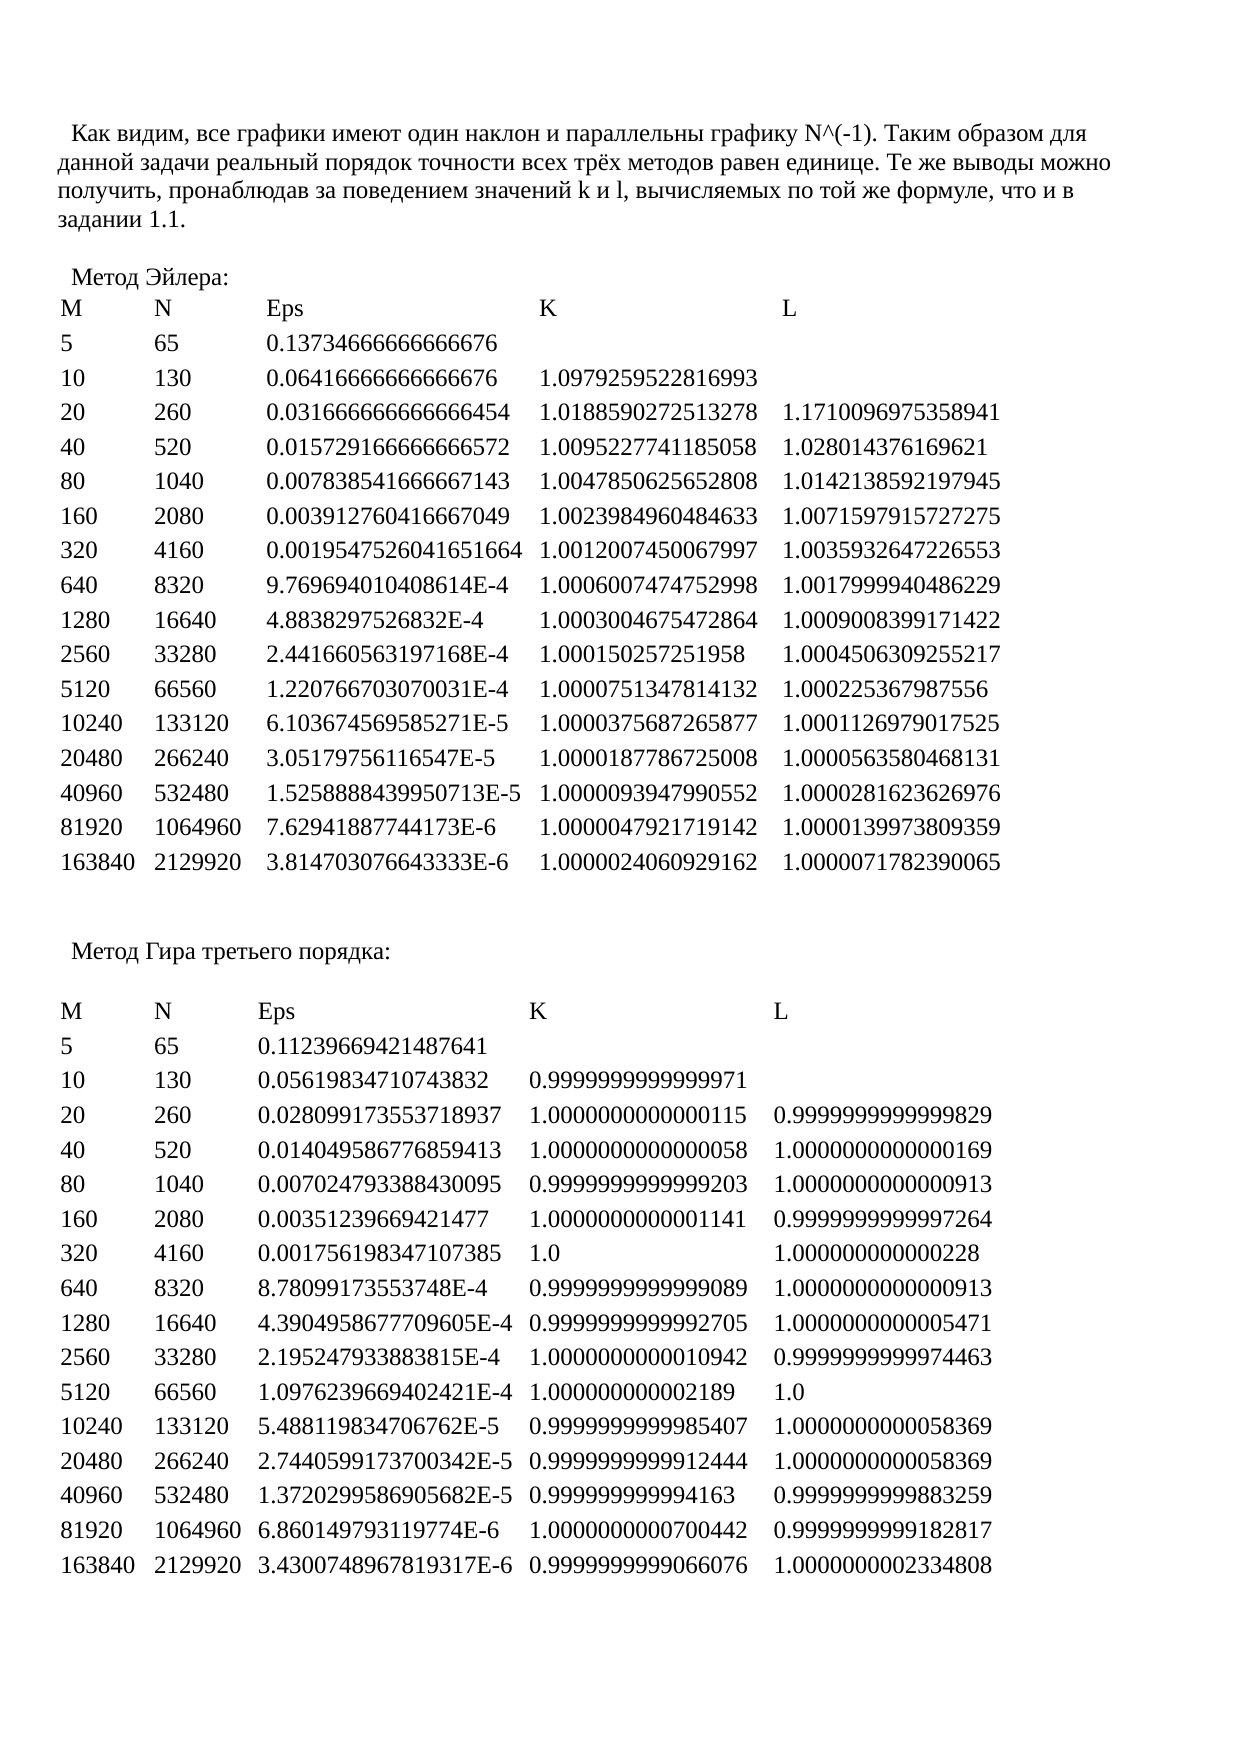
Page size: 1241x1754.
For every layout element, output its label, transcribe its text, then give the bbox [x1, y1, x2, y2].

table_cell 65 [151, 325, 263, 360]
table_cell 532480 [151, 1478, 255, 1512]
table_cell 1.0009008399171422 [779, 602, 1006, 636]
table_cell 0.9999999999999089 [526, 1270, 770, 1305]
table_cell 1.0095227741185058 [536, 429, 779, 463]
table_cell 260 [151, 394, 263, 429]
table_header K [536, 291, 779, 325]
table_cell 2129920 [151, 844, 263, 878]
table_cell 81920 [57, 809, 151, 844]
table_cell 5.488119834706762E-5 [255, 1409, 526, 1443]
table_cell 1.0000000000000058 [526, 1132, 770, 1166]
table_cell 1.0976239669402421E-4 [255, 1374, 526, 1408]
table_cell 4160 [151, 533, 263, 567]
table_cell 80 [57, 464, 151, 498]
table_cell 40960 [57, 775, 151, 809]
table_cell 1.0000071782390065 [779, 844, 1006, 878]
table_cell 10 [57, 1063, 151, 1097]
table_cell 66560 [151, 671, 263, 706]
table_cell 0.05619834710743832 [255, 1063, 526, 1097]
table_header M [57, 291, 151, 325]
table_cell 40 [57, 1132, 151, 1166]
table_cell 1.0 [526, 1236, 770, 1270]
table_cell 260 [151, 1097, 255, 1132]
table_cell 7.62941887744173E-6 [263, 809, 536, 844]
table_cell 0.9999999999985407 [526, 1409, 770, 1443]
table_cell [526, 1028, 770, 1063]
table_cell 40960 [57, 1478, 151, 1512]
table_cell 133120 [151, 706, 263, 740]
table_cell 2.441660563197168E-4 [263, 636, 536, 671]
table_cell 6.860149793119774E-6 [255, 1512, 526, 1547]
table_cell 0.003912760416667049 [263, 498, 536, 533]
table_cell 1.0000024060929162 [536, 844, 779, 878]
table_cell 160 [57, 498, 151, 533]
table_cell 1.0000000000005471 [770, 1305, 1005, 1339]
table_cell 0.11239669421487641 [255, 1028, 526, 1063]
table_cell 8320 [151, 567, 263, 602]
table_cell 1.0004506309255217 [779, 636, 1006, 671]
table_header N [151, 994, 255, 1028]
table_cell 640 [57, 567, 151, 602]
table_cell 10 [57, 360, 151, 394]
table_header L [779, 291, 1006, 325]
table_cell 2560 [57, 636, 151, 671]
table_cell 520 [151, 429, 263, 463]
table_cell 1.000150257251958 [536, 636, 779, 671]
table_header N [151, 291, 263, 325]
table_cell 130 [151, 360, 263, 394]
table_cell 2080 [151, 1201, 255, 1236]
table_cell 1280 [57, 602, 151, 636]
table_header Eps [263, 291, 536, 325]
table_cell 0.031666666666666454 [263, 394, 536, 429]
table_cell 20 [57, 394, 151, 429]
table_cell 1.0000281623626976 [779, 775, 1006, 809]
table_cell 1280 [57, 1305, 151, 1339]
table_cell 1.0006007474752998 [536, 567, 779, 602]
table_cell 5120 [57, 1374, 151, 1408]
table_cell 1.0000000000001141 [526, 1201, 770, 1236]
table_cell 0.001756198347107385 [255, 1236, 526, 1270]
table_cell 20 [57, 1097, 151, 1132]
table_cell 266240 [151, 1443, 255, 1478]
table_cell 1.000000000000228 [770, 1236, 1005, 1270]
text Метод Гира третьего порядка: [57, 936, 1122, 965]
table_cell 0.007024793388430095 [255, 1166, 526, 1201]
table_cell 3.4300748967819317E-6 [255, 1547, 526, 1581]
table_cell [770, 1028, 1005, 1063]
table_cell 8.78099173553748E-4 [255, 1270, 526, 1305]
table_cell 1.0000139973809359 [779, 809, 1006, 844]
table_cell 6.103674569585271E-5 [263, 706, 536, 740]
table_cell 5 [57, 1028, 151, 1063]
table_cell 1.0000000000058369 [770, 1443, 1005, 1478]
table_cell 1.0000000000058369 [770, 1409, 1005, 1443]
table_cell 1.0000563580468131 [779, 740, 1006, 775]
table_header Eps [255, 994, 526, 1028]
table_cell 0.9999999999883259 [770, 1478, 1005, 1512]
table_cell 640 [57, 1270, 151, 1305]
table_cell 5120 [57, 671, 151, 706]
table_cell 320 [57, 1236, 151, 1270]
table_cell 5 [57, 325, 151, 360]
table_cell 3.05179756116547E-5 [263, 740, 536, 775]
table_cell [770, 1063, 1005, 1097]
table_cell 1.0071597915727275 [779, 498, 1006, 533]
text Метод Эйлера: [57, 262, 1122, 291]
table_cell 1.0 [770, 1374, 1005, 1408]
table_cell 1.0047850625652808 [536, 464, 779, 498]
table_cell 266240 [151, 740, 263, 775]
table_cell 4.3904958677709605E-4 [255, 1305, 526, 1339]
table_cell 1.0000000000000913 [770, 1166, 1005, 1201]
table_cell 160 [57, 1201, 151, 1236]
table_cell 1.0023984960484633 [536, 498, 779, 533]
table_cell 40 [57, 429, 151, 463]
table_cell 1.0142138592197945 [779, 464, 1006, 498]
table_cell 1.0000187786725008 [536, 740, 779, 775]
table_cell 163840 [57, 1547, 151, 1581]
table_cell 20480 [57, 740, 151, 775]
table_cell 16640 [151, 1305, 255, 1339]
table_cell 66560 [151, 1374, 255, 1408]
table_cell 81920 [57, 1512, 151, 1547]
table_cell 4.8838297526832E-4 [263, 602, 536, 636]
table_cell 1.0000000000010942 [526, 1339, 770, 1374]
table_cell 0.0019547526041651664 [263, 533, 536, 567]
table_cell 1040 [151, 1166, 255, 1201]
table_cell 1.0017999940486229 [779, 567, 1006, 602]
table_cell 1064960 [151, 1512, 255, 1547]
table_cell 0.13734666666666676 [263, 325, 536, 360]
table_cell 1.0001126979017525 [779, 706, 1006, 740]
table_cell 1.0012007450067997 [536, 533, 779, 567]
table_header L [770, 994, 1005, 1028]
table_cell 1.028014376169621 [779, 429, 1006, 463]
text Как видим, все графики имеют один наклон и параллельны графику N^(-1). Таким образом для данной задачи реальный порядок точности всех трёх методов равен единице. Те же выводы можно получить, пронаблюдав за поведением значений k и l, вычисляемых по той же формуле, что и в задании 1.1. [57, 118, 1122, 233]
table_cell 2.195247933883815E-4 [255, 1339, 526, 1374]
table_cell 532480 [151, 775, 263, 809]
table_cell 0.9999999999999829 [770, 1097, 1005, 1132]
table_cell 1.0000000002334808 [770, 1547, 1005, 1581]
table_cell 1.0000000000000169 [770, 1132, 1005, 1166]
table_cell 1.000000000002189 [526, 1374, 770, 1408]
table_cell [536, 325, 779, 360]
table_cell 520 [151, 1132, 255, 1166]
table_cell 2129920 [151, 1547, 255, 1581]
table_cell 0.9999999999997264 [770, 1201, 1005, 1236]
table_cell 1040 [151, 464, 263, 498]
table_cell 2.7440599173700342E-5 [255, 1443, 526, 1478]
table_cell 0.014049586776859413 [255, 1132, 526, 1166]
table_cell 1.0000000000000115 [526, 1097, 770, 1132]
table_cell [779, 360, 1006, 394]
table_cell 1.0000093947990552 [536, 775, 779, 809]
table_cell 10240 [57, 1409, 151, 1443]
table_cell 133120 [151, 1409, 255, 1443]
table_cell 1.000225367987556 [779, 671, 1006, 706]
table_cell 0.015729166666666572 [263, 429, 536, 463]
table_header K [526, 994, 770, 1028]
table_cell 8320 [151, 1270, 255, 1305]
table_cell 33280 [151, 636, 263, 671]
table_cell 0.9999999999992705 [526, 1305, 770, 1339]
table_cell 1.3720299586905682E-5 [255, 1478, 526, 1512]
table_cell 0.9999999999066076 [526, 1547, 770, 1581]
table_cell 0.9999999999999971 [526, 1063, 770, 1097]
table_cell 1.0188590272513278 [536, 394, 779, 429]
table_cell 1064960 [151, 809, 263, 844]
table_cell 10240 [57, 706, 151, 740]
table_cell 1.1710096975358941 [779, 394, 1006, 429]
table_cell 1.0979259522816993 [536, 360, 779, 394]
table_cell 0.9999999999912444 [526, 1443, 770, 1478]
table_cell 1.0000047921719142 [536, 809, 779, 844]
table_cell 1.0000000000700442 [526, 1512, 770, 1547]
table_cell 320 [57, 533, 151, 567]
table_cell 9.769694010408614E-4 [263, 567, 536, 602]
table_cell 0.9999999999974463 [770, 1339, 1005, 1374]
table_header M [57, 994, 151, 1028]
table_cell 1.5258888439950713E-5 [263, 775, 536, 809]
table_cell 20480 [57, 1443, 151, 1478]
table_cell 1.0000751347814132 [536, 671, 779, 706]
table_cell 1.0003004675472864 [536, 602, 779, 636]
table_cell 33280 [151, 1339, 255, 1374]
table_cell 0.007838541666667143 [263, 464, 536, 498]
table_cell 1.0000000000000913 [770, 1270, 1005, 1305]
table_cell 0.999999999994163 [526, 1478, 770, 1512]
table_cell 1.0000375687265877 [536, 706, 779, 740]
table_cell 2560 [57, 1339, 151, 1374]
table_cell 0.06416666666666676 [263, 360, 536, 394]
table_cell 1.220766703070031E-4 [263, 671, 536, 706]
table_cell 2080 [151, 498, 263, 533]
table_cell 4160 [151, 1236, 255, 1270]
table_cell 0.028099173553718937 [255, 1097, 526, 1132]
table_cell 65 [151, 1028, 255, 1063]
table_cell 0.9999999999999203 [526, 1166, 770, 1201]
table_cell 3.814703076643333E-6 [263, 844, 536, 878]
table_cell 0.9999999999182817 [770, 1512, 1005, 1547]
table_cell 0.00351239669421477 [255, 1201, 526, 1236]
table_cell 80 [57, 1166, 151, 1201]
table_cell 16640 [151, 602, 263, 636]
table_cell 1.0035932647226553 [779, 533, 1006, 567]
table_cell 163840 [57, 844, 151, 878]
table_cell [779, 325, 1006, 360]
table_cell 130 [151, 1063, 255, 1097]
